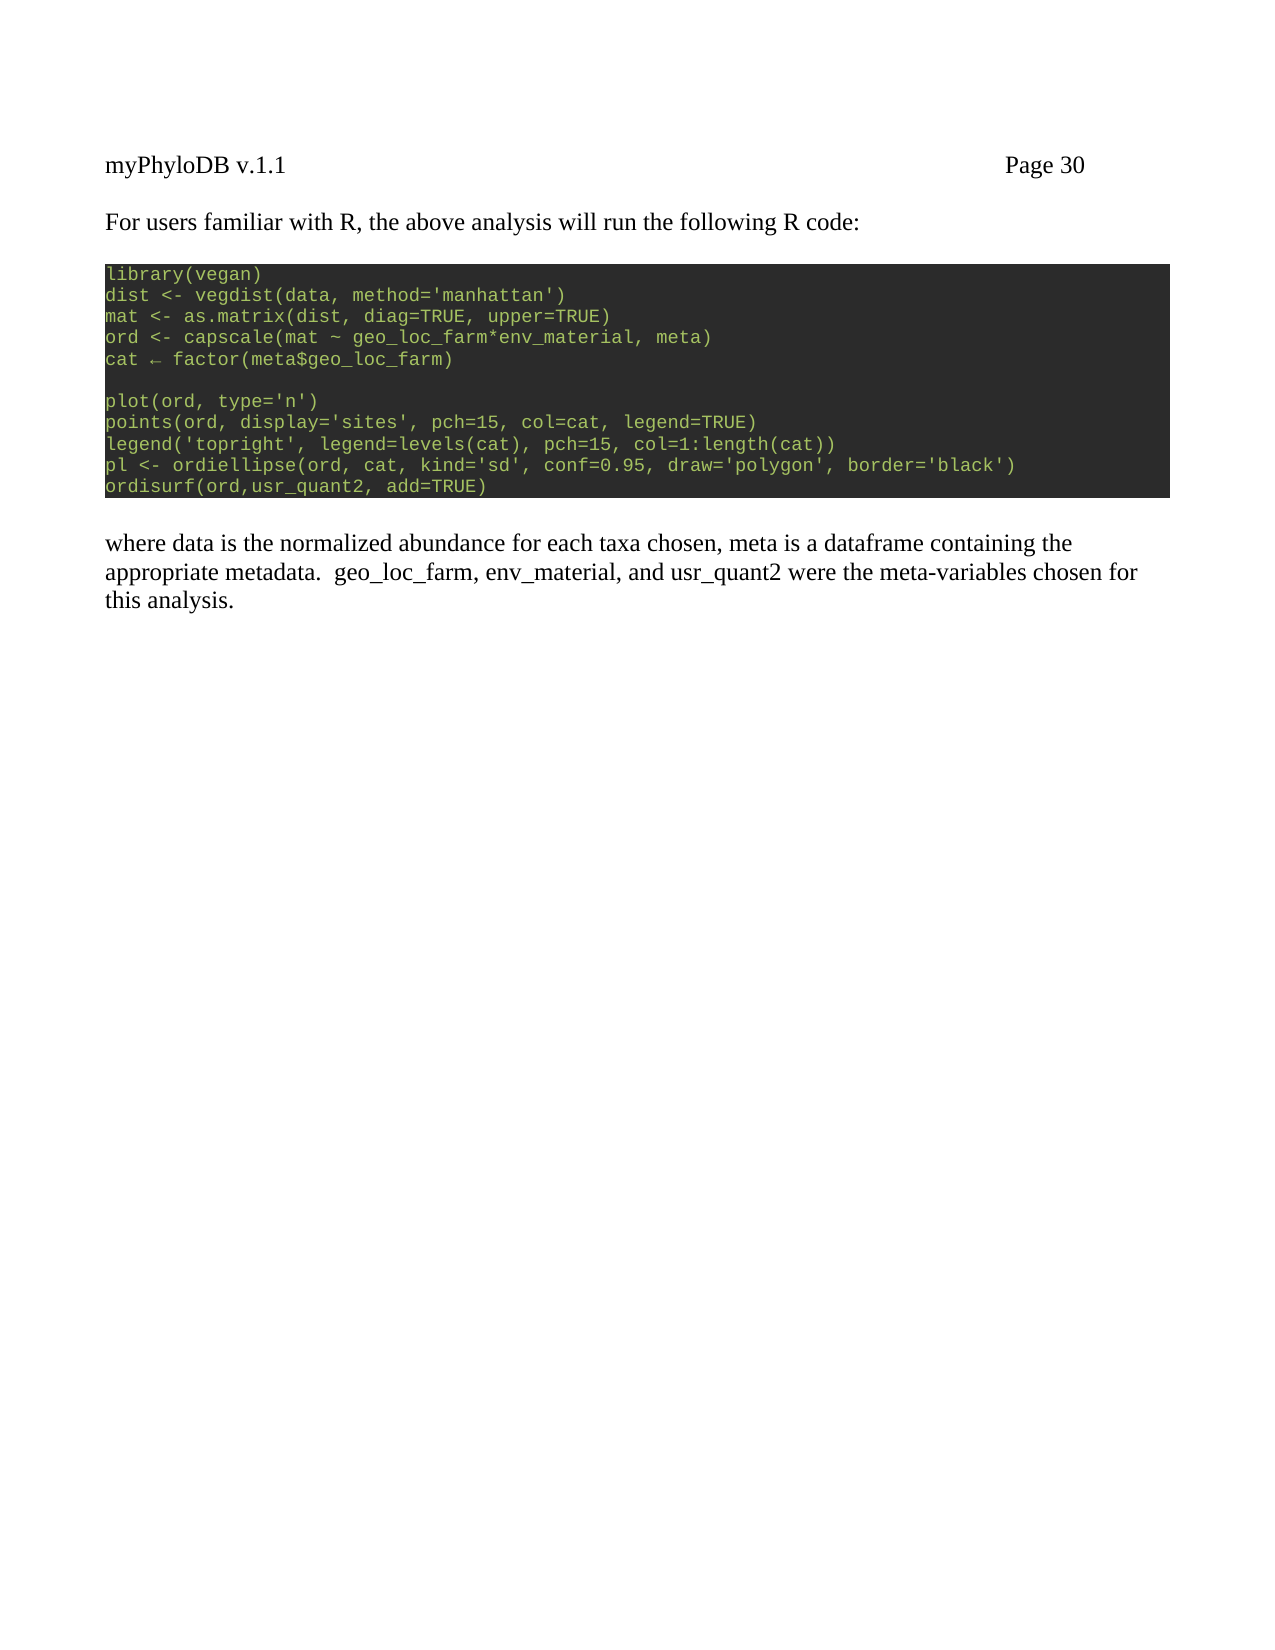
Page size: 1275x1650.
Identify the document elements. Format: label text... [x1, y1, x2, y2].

text For users familiar with R, the above analysis will run the following R code: [105, 207, 1170, 236]
text points(ord, display='sites', pch=15, col=cat, legend=TRUE) [105, 413, 1170, 434]
text cat ← factor(meta$geo_loc_farm) [105, 349, 1170, 371]
text mat <- as.matrix(dist, diag=TRUE, upper=TRUE) [105, 307, 1170, 328]
text pl <- ordiellipse(ord, cat, kind='sd', conf=0.95, draw='polygon', border='black') [105, 456, 1170, 477]
text ordisurf(ord,usr_quant2, add=TRUE) [105, 477, 1170, 498]
text plot(ord, type='n') [105, 392, 1170, 413]
text ord <- capscale(mat ~ geo_loc_farm*env_material, meta) [105, 328, 1170, 349]
text where data is the normalized abundance for each taxa chosen, meta is a dataframe containing the appropriate metadata. geo_loc_farm, env_material, and usr_quant2 were the meta-variables chosen for this analysis. [105, 528, 1170, 614]
text legend('topright', legend=levels(cat), pch=15, col=1:length(cat)) [105, 434, 1170, 456]
text dist <- vegdist(data, method='manhattan') [105, 286, 1170, 307]
text library(vegan) [105, 264, 1170, 286]
